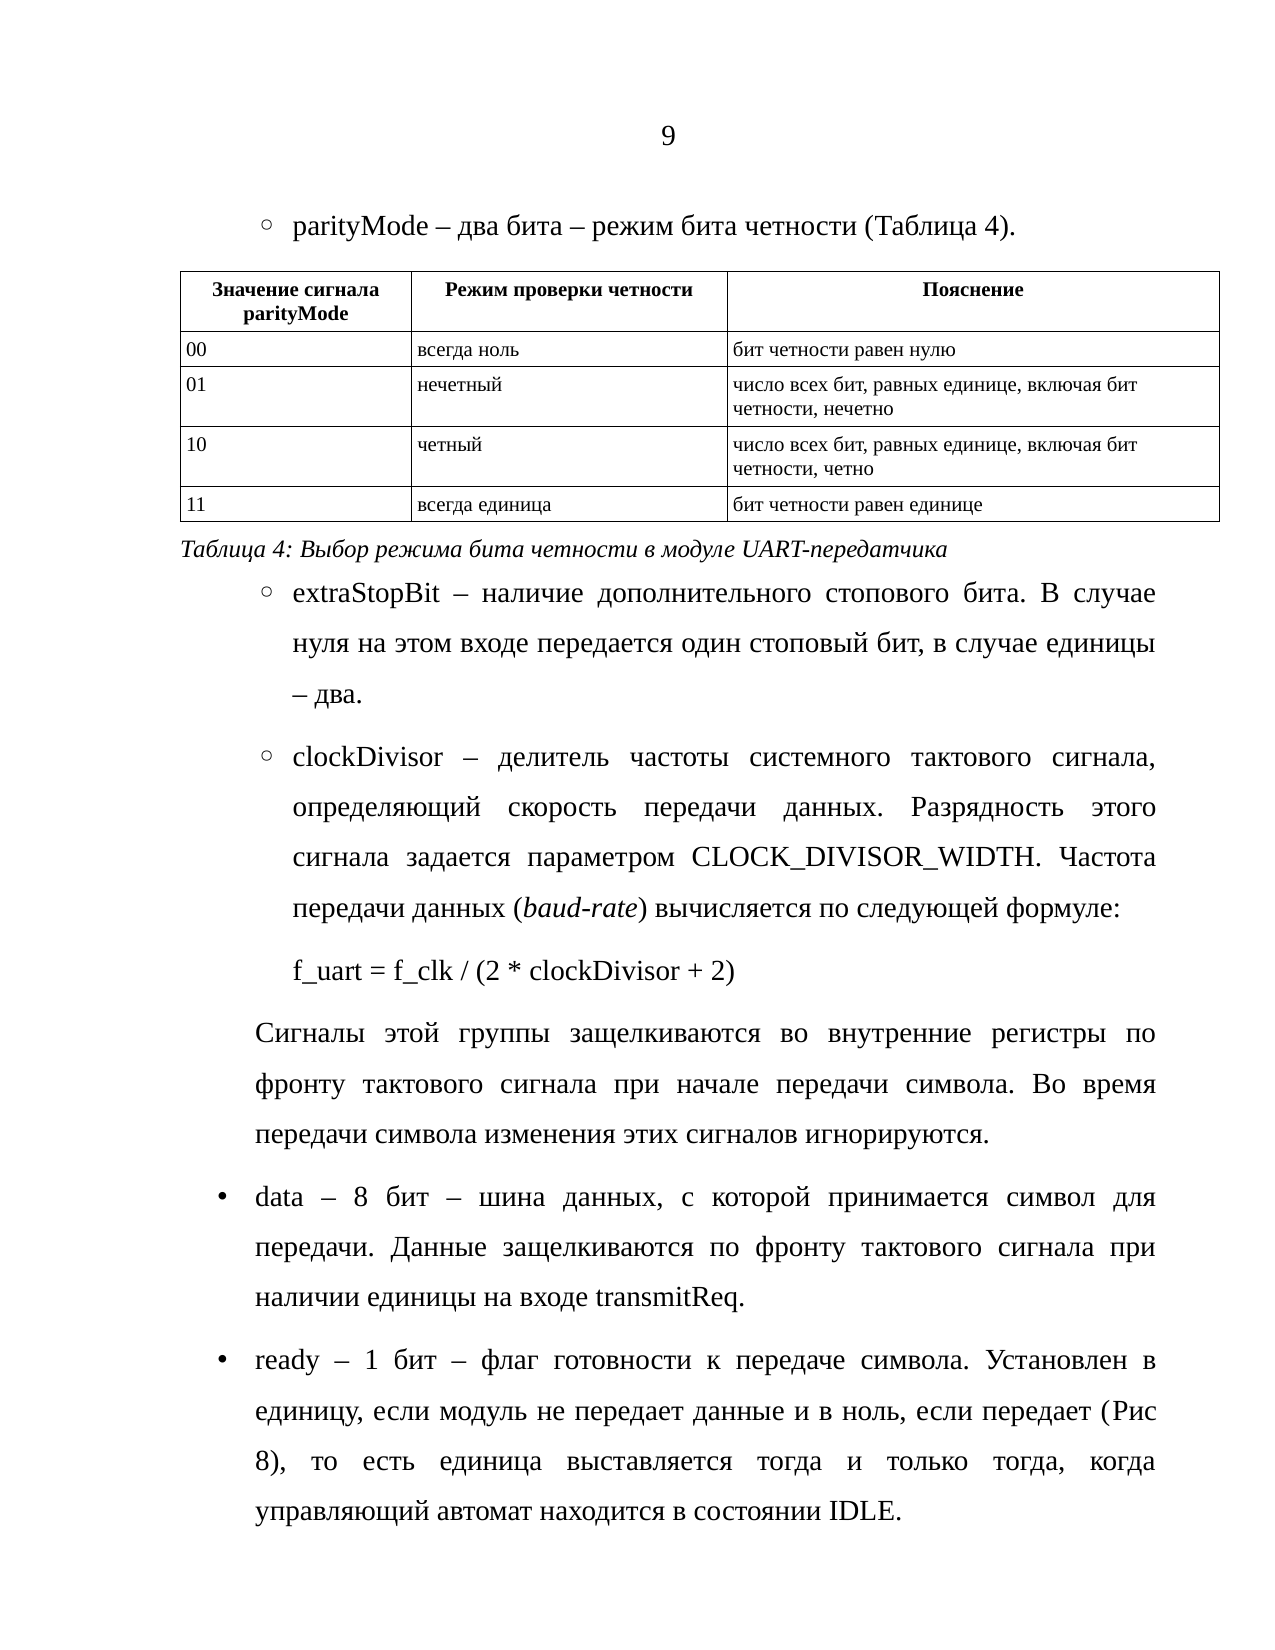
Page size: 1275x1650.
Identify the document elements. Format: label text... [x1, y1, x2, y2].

table_cell 00 [181, 332, 411, 366]
table_cell четный [412, 427, 727, 486]
table_cell 11 [181, 487, 411, 521]
table_cell число всех бит, равных единице, включая бит четности, четно [728, 427, 1219, 486]
list parityMode – два бита – режим бита четности (Таблица 4). [255, 208, 1157, 242]
table_cell нечетный [412, 367, 727, 426]
list Сигналы этой группы защелкиваются во внутренние регистры по фронту тактового сигнала при начале передачи символа. Во время передачи символа изменения этих сигналов игнорируются. [217, 1015, 1157, 1149]
list extraStopBit – наличие дополнительного стопового бита. В случае нуля на этом входе передается один стоповый бит, в случае единицы – два. [255, 575, 1157, 709]
table_header Пояснение [728, 272, 1219, 331]
table_cell бит четности равен нулю [728, 332, 1219, 366]
list f_uart = f_clk / (2 * clockDivisor + 2) [255, 953, 1157, 986]
list ready – 1 бит – флаг готовности к передаче символа. Установлен в единицу, если модуль не передает данные и в ноль, если передает (Рис 8), то есть единица выставляется тогда и только тогда, когда управляющий автомат находится в состоянии IDLE. [217, 1342, 1157, 1527]
table_header Значение сигнала parityMode [181, 272, 411, 331]
list data – 8 бит – шина данных, c которой принимается символ для передачи. Данные защелкиваются по фронту тактового сигнала при наличии единицы на входе transmitReq. [217, 1179, 1157, 1313]
table_cell число всех бит, равных единице, включая бит четности, нечетно [728, 367, 1219, 426]
table_cell всегда единица [412, 487, 727, 521]
list clockDivisor – делитель частоты системного тактового сигнала, определяющий скорость передачи данных. Разрядность этого сигнала задается параметром CLOCK_DIVISOR_WIDTH. Частота передачи данных (baud-rate) вычисляется по следующей формуле: [255, 739, 1157, 923]
table_cell 01 [181, 367, 411, 426]
table_cell бит четности равен единице [728, 487, 1219, 521]
table_header Режим проверки четности [412, 272, 727, 331]
table_cell всегда ноль [412, 332, 727, 366]
table_cell 10 [181, 427, 411, 486]
text Таблица 4: Выбор режима бита четности в модуле UART-передатчика [180, 534, 1157, 563]
